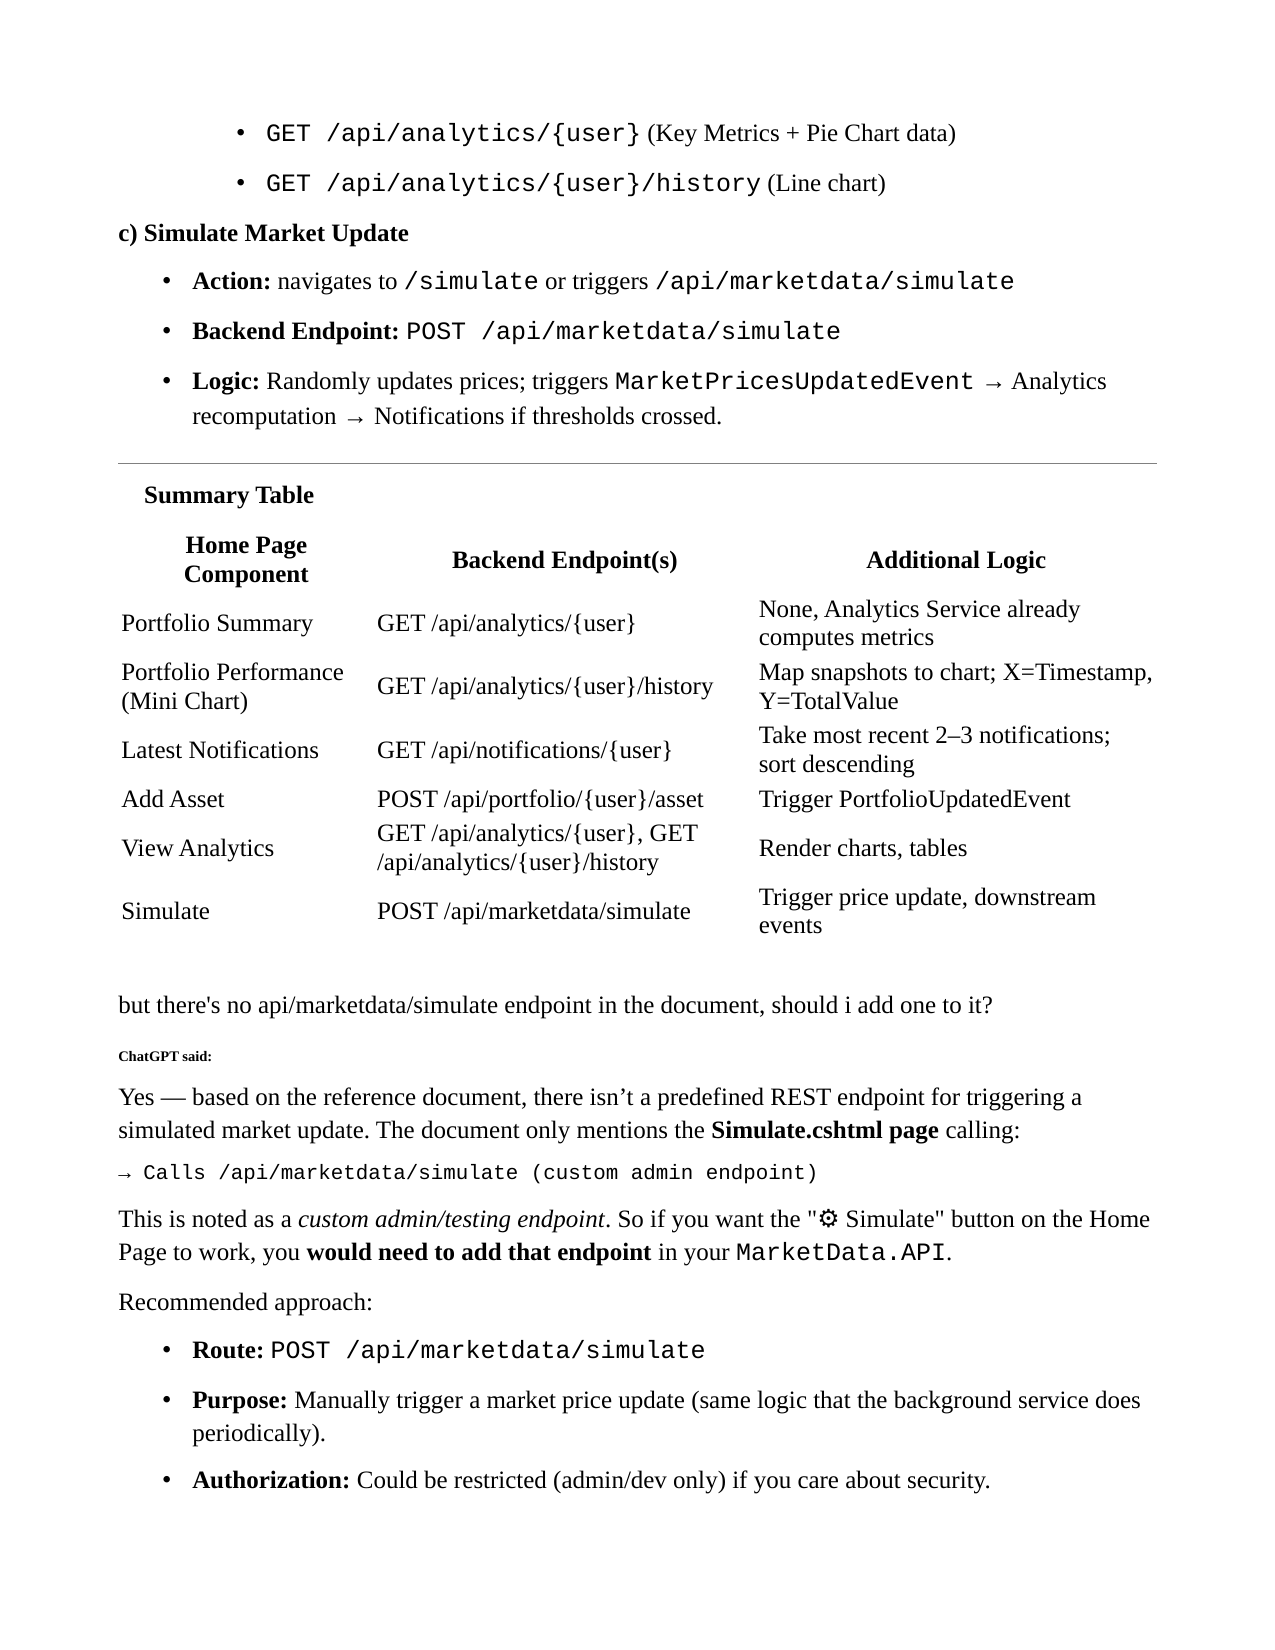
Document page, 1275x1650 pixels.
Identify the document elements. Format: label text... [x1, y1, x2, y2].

table_cell Map snapshots to chart; X=Timestamp, Y=TotalValue [756, 654, 1157, 717]
text but there's no api/marketdata/simulate endpoint in the document, should i add one to it? [118, 990, 1157, 1018]
list Action: navigates to /simulate or triggers /api/marketdata/simulate [162, 266, 1157, 297]
text Recommended approach: [118, 1287, 1157, 1316]
list Route: POST /api/marketdata/simulate [162, 1335, 1157, 1366]
list GET /api/analytics/{user} (Key Metrics + Pie Chart data) [236, 118, 1157, 149]
table_cell Simulate [118, 879, 374, 942]
text This is noted as a custom admin/testing endpoint. So if you want the "⚙️ Simulate" button on the Home Page to work, you would need to add that endpoint in your MarketData.API. [118, 1204, 1157, 1268]
table_cell POST /api/marketdata/simulate [374, 879, 756, 942]
text Yes — based on the reference document, there isn’t a predefined REST endpoint for triggering a simulated market update. The document only mentions the Simulate.cshtml page calling: [118, 1082, 1157, 1143]
text ✅ Summary Table [118, 480, 1157, 509]
table_cell Add Asset [118, 781, 374, 815]
list Logic: Randomly updates prices; triggers MarketPricesUpdatedEvent → Analytics recomputation → Notifications if thresholds crossed. [162, 366, 1157, 429]
table_cell Portfolio Summary [118, 591, 374, 654]
subtitle ChatGPT said: [118, 1048, 1157, 1065]
table_cell Latest Notifications [118, 718, 374, 781]
subtitle c) Simulate Market Update [118, 218, 1157, 247]
table_cell Render charts, tables [756, 815, 1157, 879]
table_header Backend Endpoint(s) [374, 528, 756, 591]
table_cell GET /api/analytics/{user}/history [374, 654, 756, 717]
table_cell Trigger PortfolioUpdatedEvent [756, 781, 1157, 815]
table_cell View Analytics [118, 815, 374, 879]
list Authorization: Could be restricted (admin/dev only) if you care about security. [162, 1465, 1157, 1494]
text → Calls /api/marketdata/simulate (custom admin endpoint) [118, 1162, 1157, 1186]
table_cell Trigger price update, downstream events [756, 879, 1157, 942]
list GET /api/analytics/{user}/history (Line chart) [236, 168, 1157, 199]
table_cell GET /api/analytics/{user} [374, 591, 756, 654]
table_cell Portfolio Performance (Mini Chart) [118, 654, 374, 717]
table_cell None, Analytics Service already computes metrics [756, 591, 1157, 654]
table_header Additional Logic [756, 528, 1157, 591]
table_cell POST /api/portfolio/{user}/asset [374, 781, 756, 815]
list Purpose: Manually trigger a market price update (same logic that the background service does periodically). [162, 1385, 1157, 1447]
table_cell GET /api/analytics/{user}, GET /api/analytics/{user}/history [374, 815, 756, 879]
table_cell GET /api/notifications/{user} [374, 718, 756, 781]
table_cell Take most recent 2–3 notifications; sort descending [756, 718, 1157, 781]
table_header Home Page Component [118, 528, 374, 591]
list Backend Endpoint: POST /api/marketdata/simulate [162, 316, 1157, 347]
